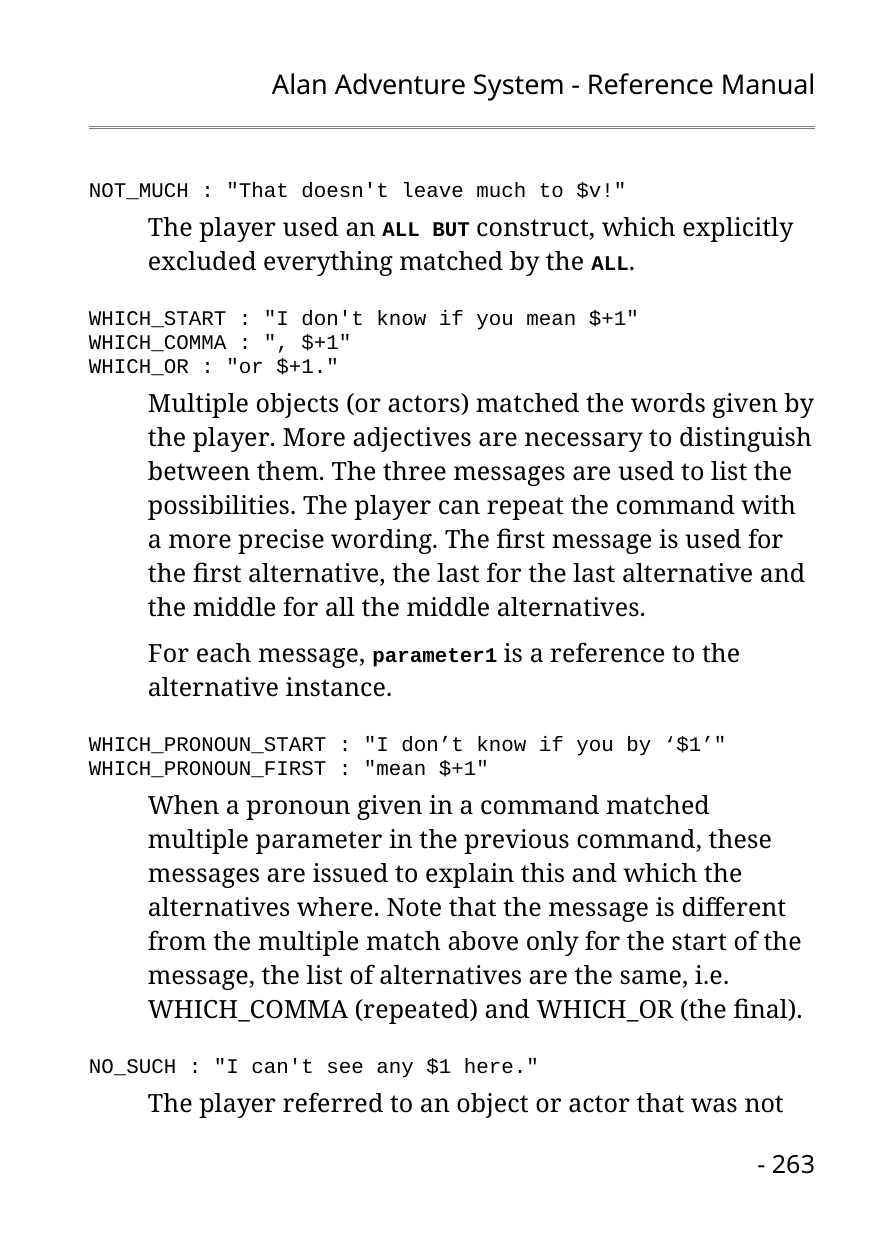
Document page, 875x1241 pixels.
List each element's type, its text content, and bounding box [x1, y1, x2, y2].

text The player used an ALL BUT construct, which explicitly excluded everything matched by the ALL. [148, 210, 815, 278]
text Multiple objects (or actors) matched the words given by the player. More adjectives are necessary to distinguish be­tween them. The three messages are used to list the possibilities. The player can repeat the command with a more precise wording. The first message is used for the first alternative, the last for the last alternative and the middle for all the middle alternatives. [148, 386, 815, 624]
text The player referred to an object or actor that was not [148, 1086, 815, 1120]
text For each message, parameter1 is a reference to the alternative instance. [148, 636, 815, 704]
text NO_SUCH : "I can't see any $1 here." [88, 1056, 815, 1080]
text When a pronoun given in a command matched multiple parameter in the previous command, these messages are issued to explain this and which the alternatives where. Note that the message is different from the multiple match above only for the start of the message, the list of alternatives are the same, i.e. WHICH_COMMA (repeated) and WHICH_OR (the final). [148, 788, 815, 1026]
text WHICH_START : "I don't know if you mean $+1" WHICH_COMMA : ", $+1" WHICH_OR : "or $+1." [88, 308, 815, 380]
text WHICH_PRONOUN_START : "I don’t know if you by ‘$1’" WHICH_PRONOUN_FIRST : "mean $+1" [88, 734, 815, 782]
text NOT_MUCH : "That doesn't leave much to $v!" [88, 180, 815, 204]
